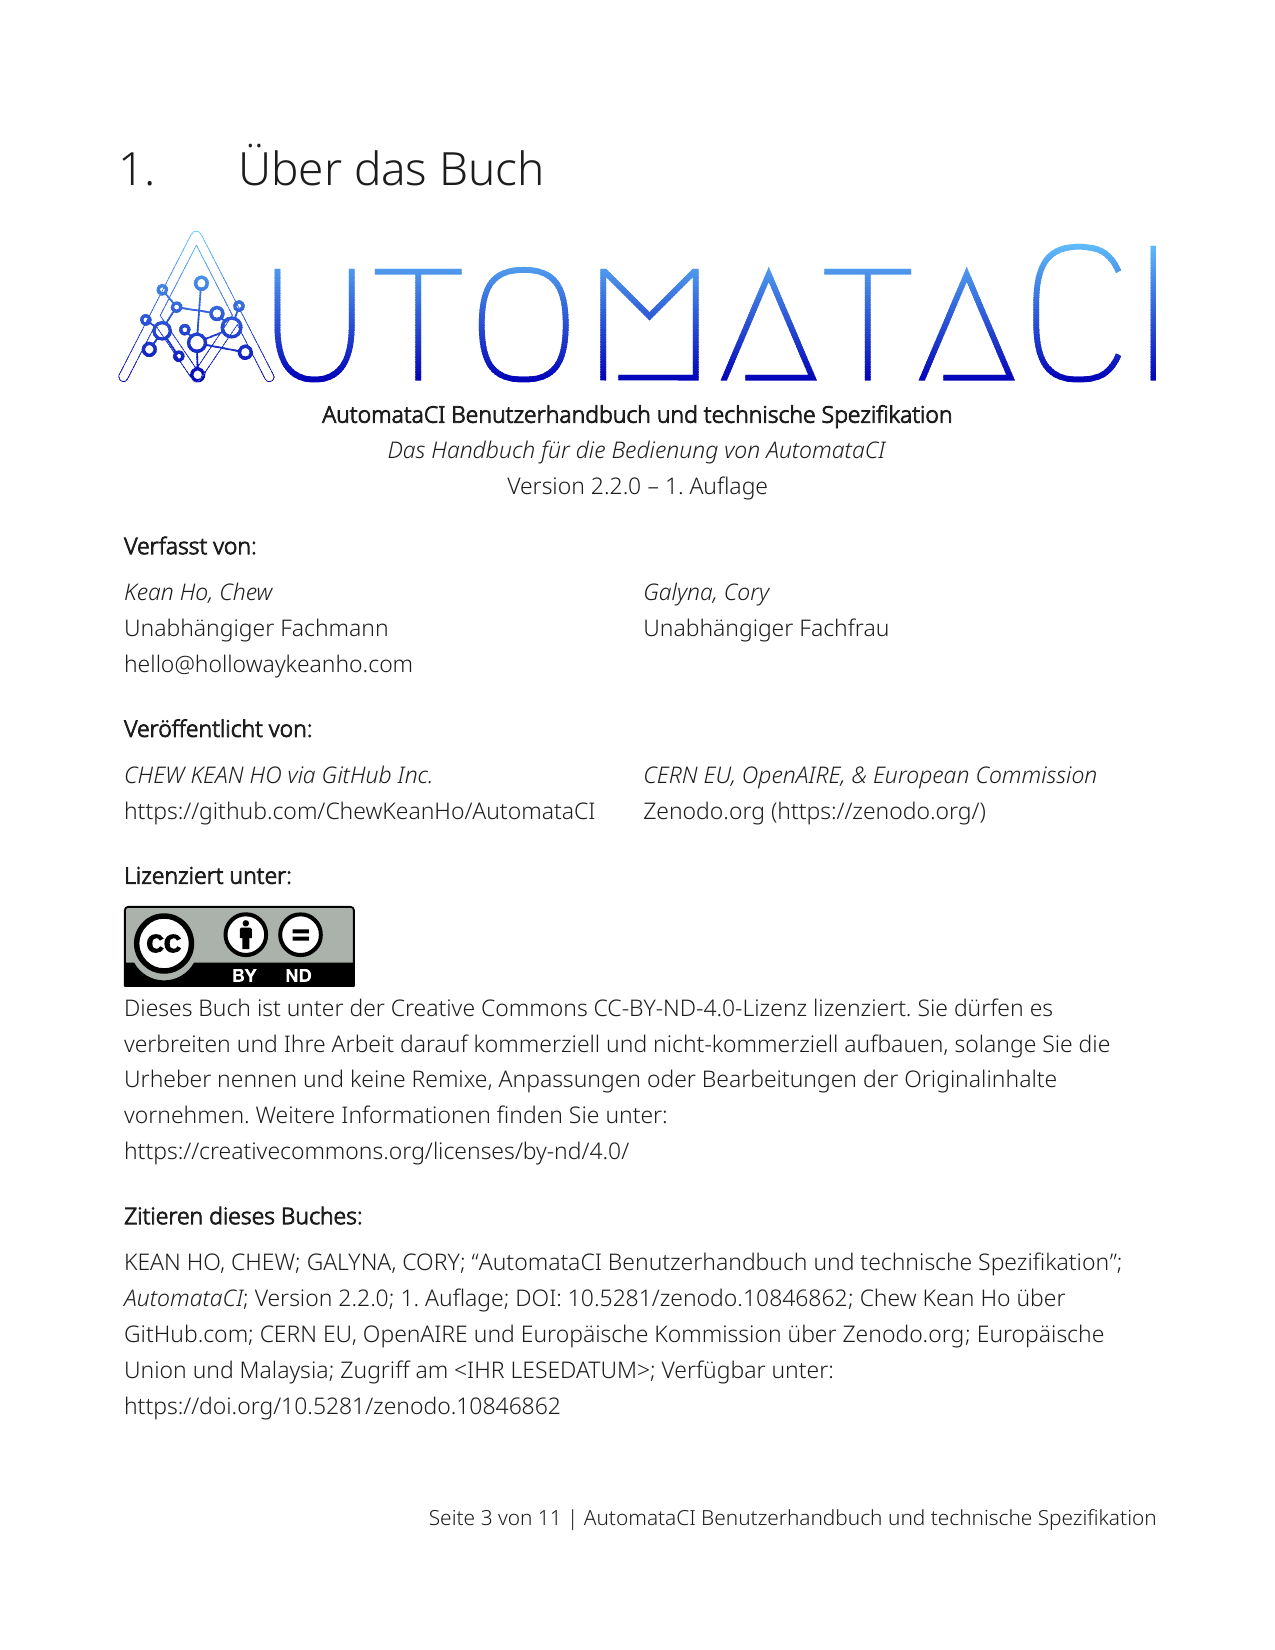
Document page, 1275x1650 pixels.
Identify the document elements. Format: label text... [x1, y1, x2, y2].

text Das Handbuch für die Bedienung von AutomataCI [118, 434, 1157, 465]
table_cell CERN EU, OpenAIRE, & European Commission Zenodo.org (https://zenodo.org/) [638, 753, 1157, 836]
table_cell Verfasst von: [118, 524, 1157, 570]
table_cell Lizenziert unter: [118, 854, 1157, 900]
table_cell KEAN HO, CHEW; GALYNA, CORY; “AutomataCI Benutzerhandbuch und technische Spezifikation”; AutomataCI; Version 2.2.0; 1. Auflage; DOI: 10.5281/zenodo.10846862; Chew Kean Ho über GitHub.com; CERN EU, OpenAIRE und Europäische Kommission über Zenodo.org; Europäische Union und Malaysia; Zugriff am <IHR LESEDATUM>; Verfügbar unter: https://doi.org/10.5281/zenodo.10846862 [118, 1241, 1157, 1431]
table_cell Veröffentlicht von: [118, 707, 1157, 753]
table_cell [118, 1176, 1157, 1194]
subtitle Über das Buch [118, 136, 1157, 198]
table_cell [118, 836, 1157, 853]
table_cell Zitieren dieses Buches: [118, 1194, 1157, 1241]
table_cell Dieses Buch ist unter der Creative Commons CC-BY-ND-4.0-Lizenz lizenziert. Sie dürfen es verbreiten und Ihre Arbeit darauf kommerziell und nicht-kommerziell aufbauen, solange Sie die Urheber nennen und keine Remixe, Anpassungen oder Bearbeitungen der Originalinhalte vornehmen. Weitere Informationen finden Sie unter: https://creativecommons.org/licenses/by-nd/4.0/ [118, 900, 1157, 1176]
text AutomataCI Benutzerhandbuch und technische Spezifikation [118, 398, 1157, 429]
table_cell Galyna, Cory Unabhängiger Fachfrau [638, 570, 1157, 689]
table_cell Kean Ho, Chew Unabhängiger Fachmann hello@hollowaykeanho.com [118, 570, 637, 689]
text Version 2.2.0 – 1. Auflage [118, 470, 1157, 501]
table_cell CHEW KEAN HO via GitHub Inc. https://github.com/ChewKeanHo/AutomataCI [118, 753, 637, 836]
table_cell [118, 689, 1157, 707]
table_header [118, 506, 1157, 524]
